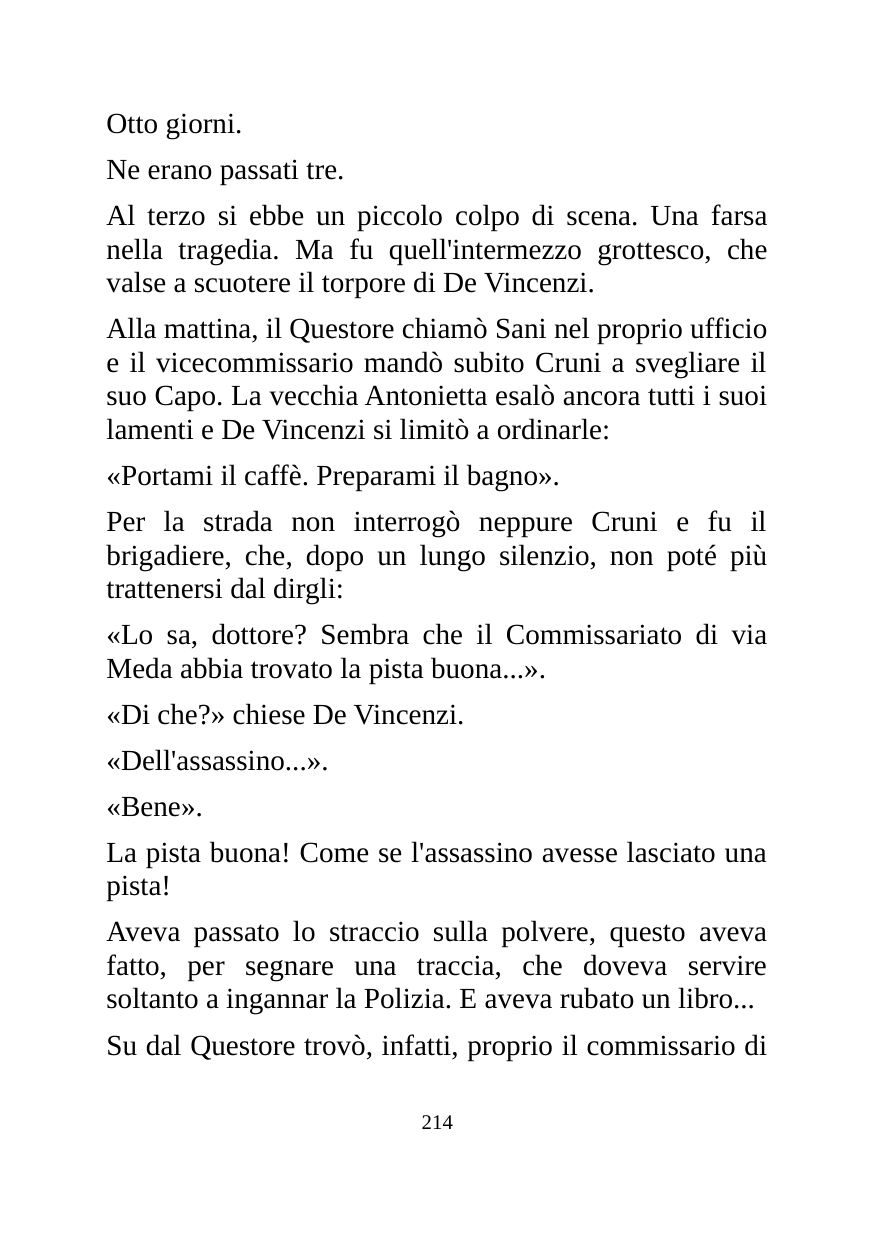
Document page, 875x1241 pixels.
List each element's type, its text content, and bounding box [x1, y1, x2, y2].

text «Lo sa, dottore? Sembra che il Commissariato di via Meda abbia trovato la pista buona...». [106, 617, 768, 684]
text Su dal Questore trovò, infatti, proprio il commissario di [106, 1028, 768, 1061]
text «Di che?» chiese De Vincenzi. [106, 697, 768, 730]
text Alla mattina, il Questore chiamò Sani nel proprio ufficio e il vicecommissario mandò subito Cruni a svegliare il suo Capo. La vecchia Antonietta esalò ancora tutti i suoi lamenti e De Vincenzi si limitò a ordinarle: [106, 311, 768, 446]
text La pista buona! Come se l'assassino avesse lasciato una pista! [106, 835, 768, 902]
text Aveva passato lo straccio sulla polvere, questo aveva fatto, per segnare una traccia, che doveva servire soltanto a ingannar la Polizia. E aveva rubato un libro... [106, 914, 768, 1015]
text Ne erano passati tre. [106, 152, 768, 186]
text Al terzo si ebbe un piccolo colpo di scena. Una farsa nella tragedia. Ma fu quell'intermezzo grottesco, che valse a scuotere il torpore di De Vincenzi. [106, 198, 768, 299]
text Otto giorni. [106, 106, 768, 140]
text «Bene». [106, 789, 768, 822]
text «Dell'assassino...». [106, 743, 768, 776]
text Per la strada non interrogò neppure Cruni e fu il brigadiere, che, dopo un lungo silenzio, non poté più trattenersi dal dirgli: [106, 504, 768, 605]
text «Portami il caffè. Preparami il bagno». [106, 458, 768, 492]
